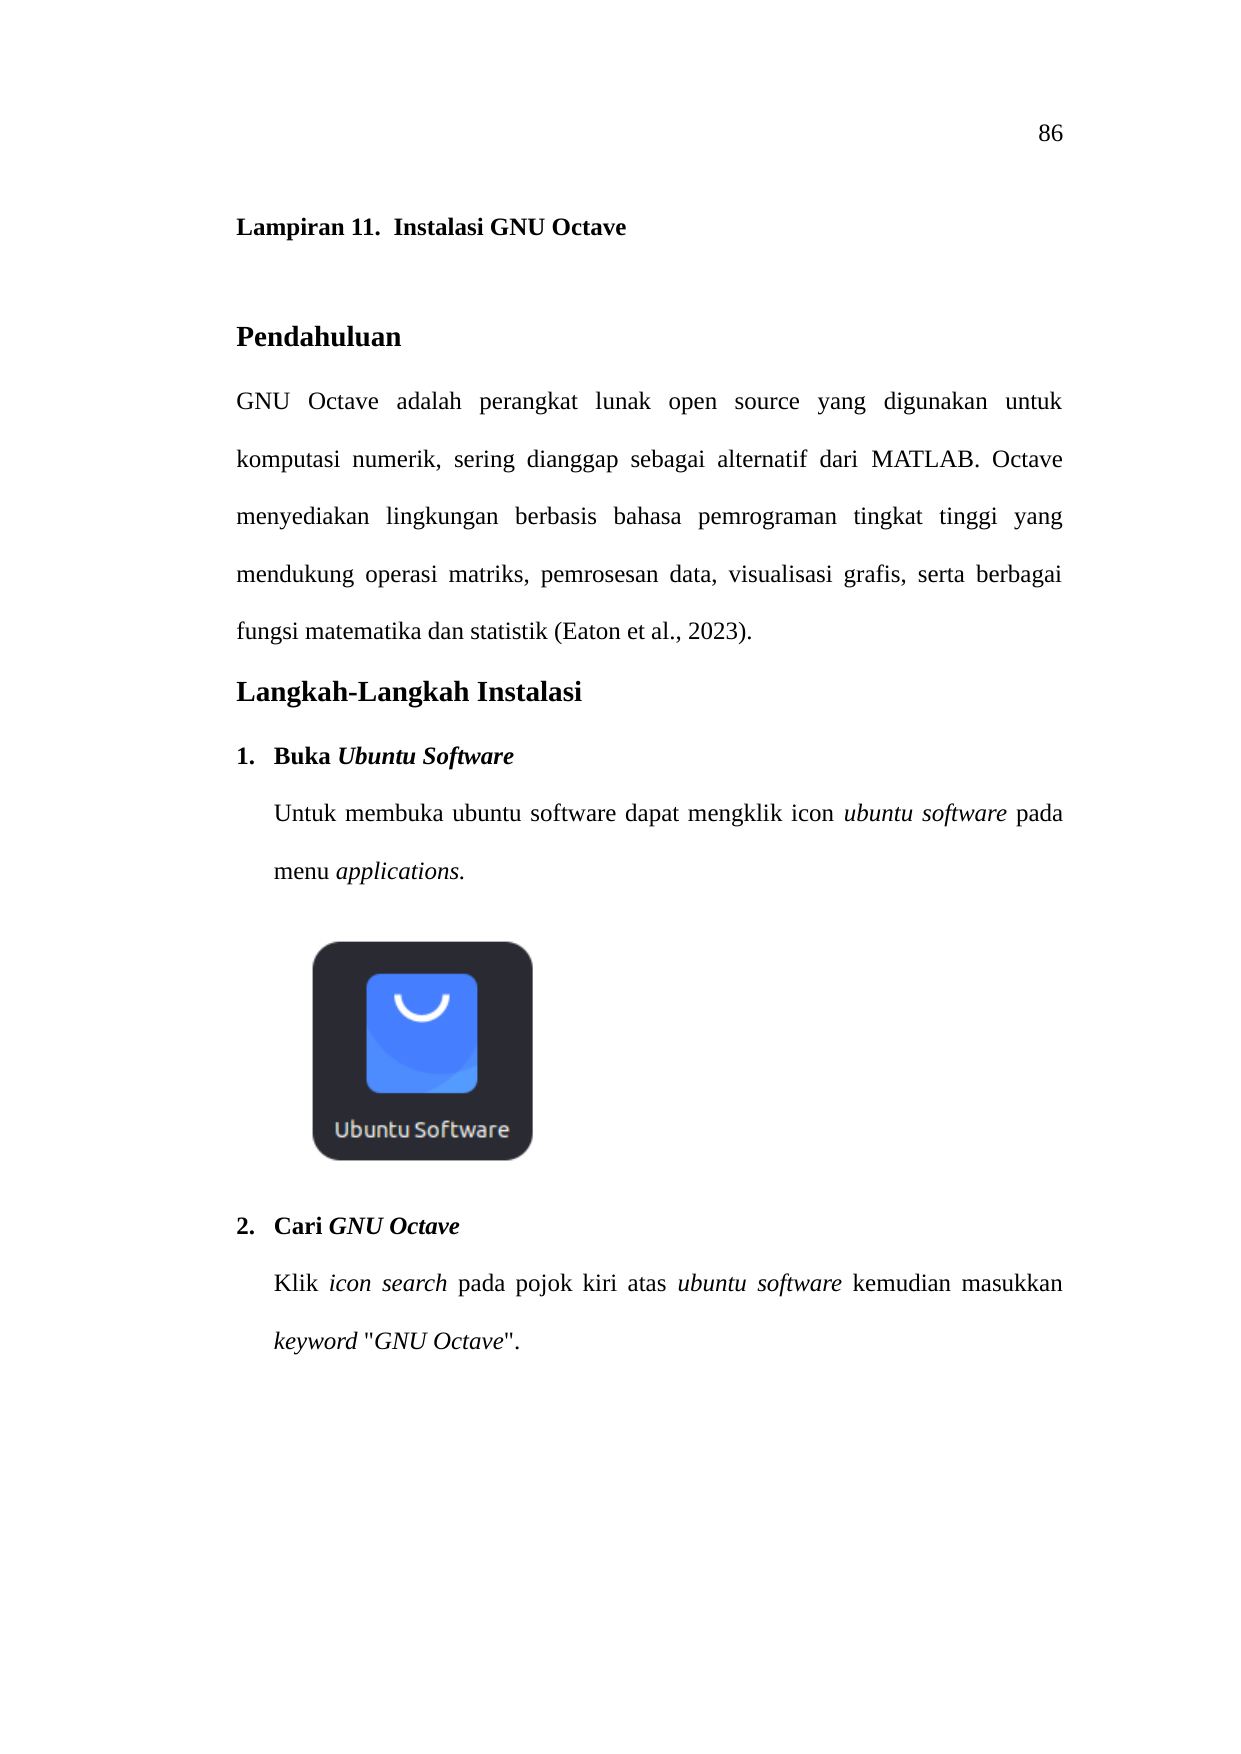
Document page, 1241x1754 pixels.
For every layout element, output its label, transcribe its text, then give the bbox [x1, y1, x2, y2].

list Cari GNU Octave [236, 1211, 1063, 1239]
subtitle Instalasi GNU Octave [236, 212, 1063, 241]
text GNU Octave adalah perangkat lunak open source yang digunakan untuk komputasi numerik, sering dianggap sebagai alternatif dari MATLAB. Octave menyediakan lingkungan berbasis­ bahasa pemrograman tingkat tinggi yang mendukung operasi matriks, pemrosesan data, visualisasi grafis, serta berbagai fungsi matematika dan statistik (Eaton et al., 2023). [236, 386, 1063, 645]
list Klik icon search pada pojok kiri atas ubuntu software kemudian masukkan keyword "GNU Octave". [236, 1268, 1063, 1354]
text Langkah-Langkah Instalasi [236, 674, 1063, 707]
list Buka Ubuntu Software [236, 741, 1063, 769]
text Pendahuluan [236, 319, 1063, 353]
list Untuk membuka ubuntu software dapat mengklik icon ubuntu software pada menu applications. [236, 798, 1063, 884]
picture [276, 916, 573, 1179]
